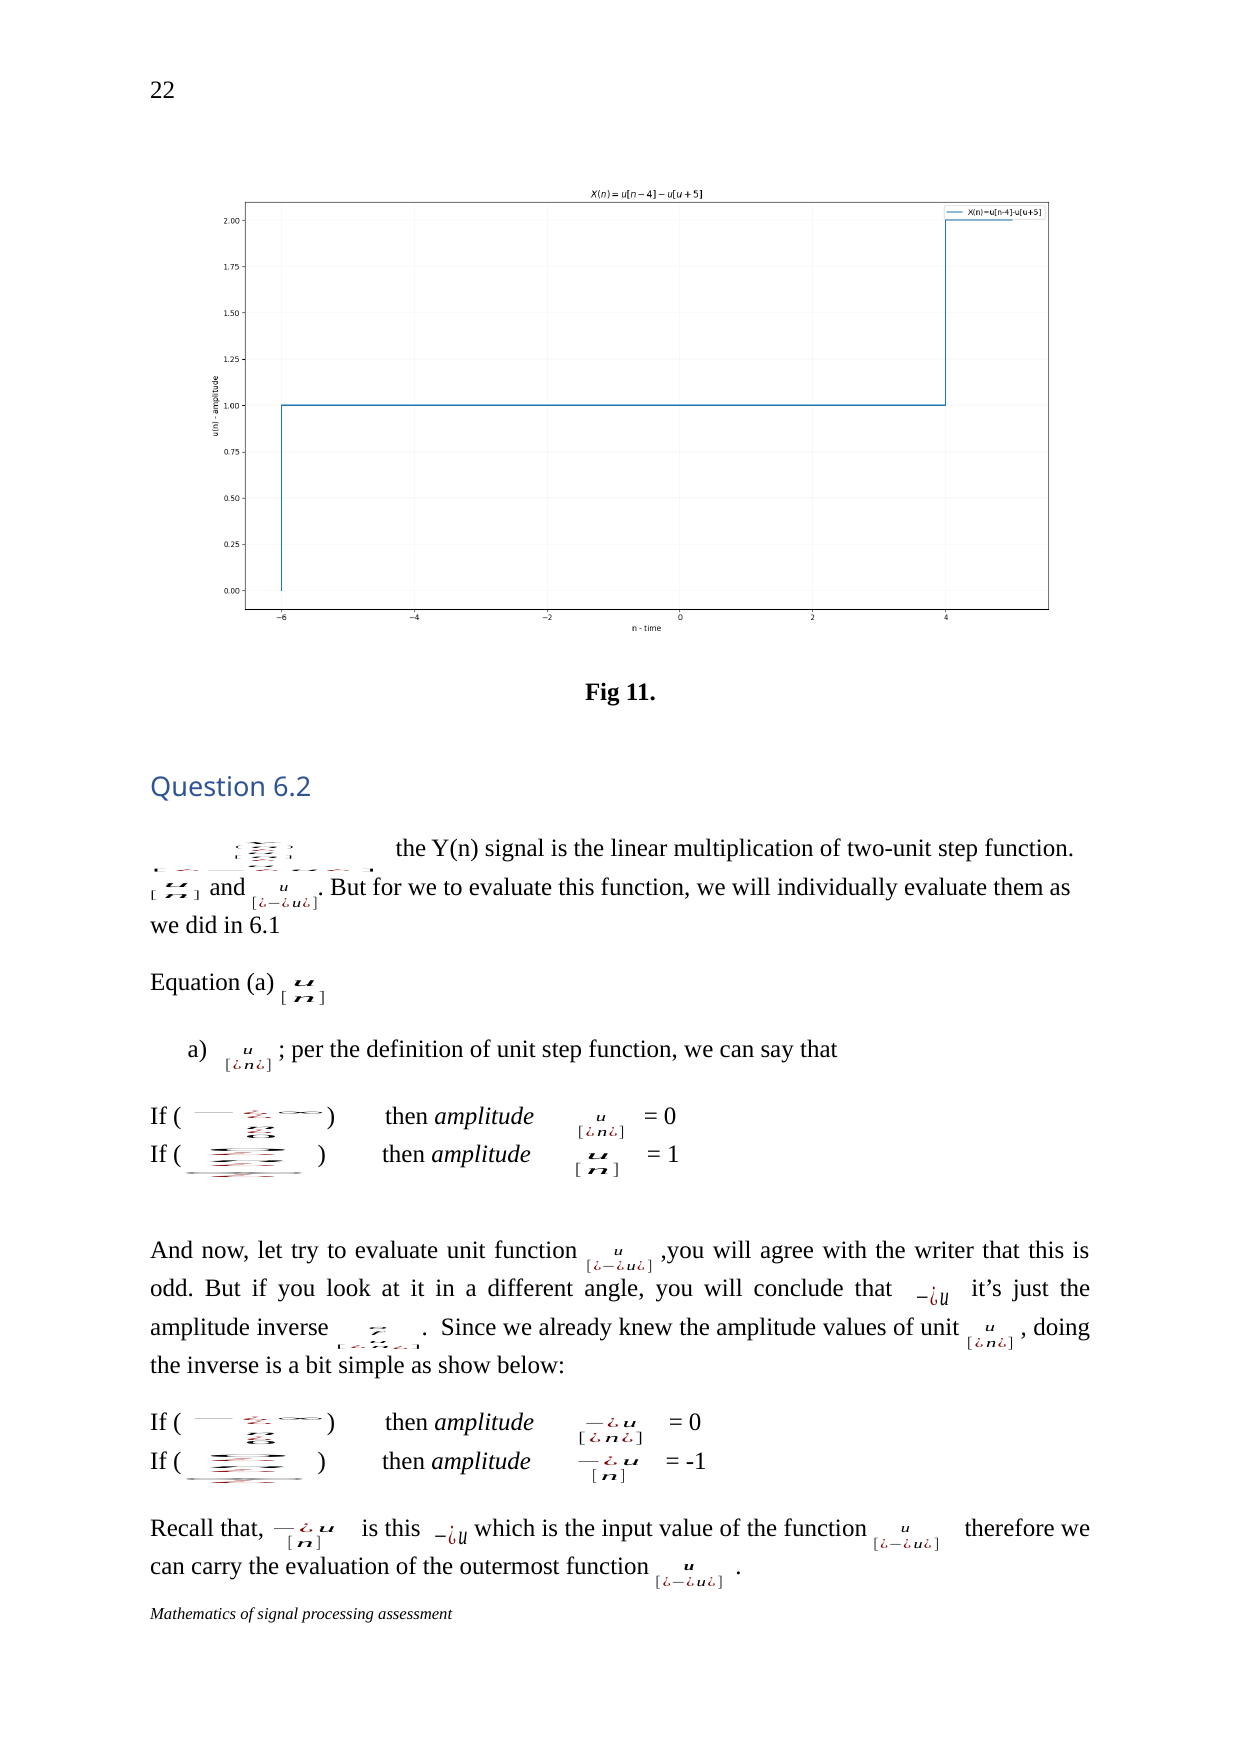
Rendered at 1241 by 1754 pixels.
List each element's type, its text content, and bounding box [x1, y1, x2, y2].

text If () then amplitude = -1 [150, 1446, 1090, 1484]
text Fig 11. [150, 677, 1090, 706]
text If ( ) then amplitude = 0 [150, 1407, 1090, 1446]
text the Y(n) signal is the linear multiplication of two-unit step function. [150, 833, 1090, 872]
text Equation (a) [150, 967, 1090, 1006]
text Recall that, is this which is the input value of the function therefore we can carry the evaluation of the outermost function . [150, 1513, 1090, 1589]
text And now, let try to evaluate unit function ,you will agree with the writer that this is odd. But if you look at it in a different angle, you will conclude that it’s just the amplitude inverse . Since we already knew the amplitude values of unit , doing the inverse is a bit simple as show below: [150, 1235, 1090, 1379]
text If ( ) then amplitude = 0 [150, 1101, 1090, 1139]
text If () then amplitude = 1 [150, 1139, 1090, 1178]
subtitle Question 6.2 [150, 768, 1090, 805]
text and . But for we to evaluate this function, we will individually evaluate them as we did in 6.1 [150, 872, 1090, 939]
list ; per the definition of unit step function, we can say that [187, 1034, 1090, 1073]
